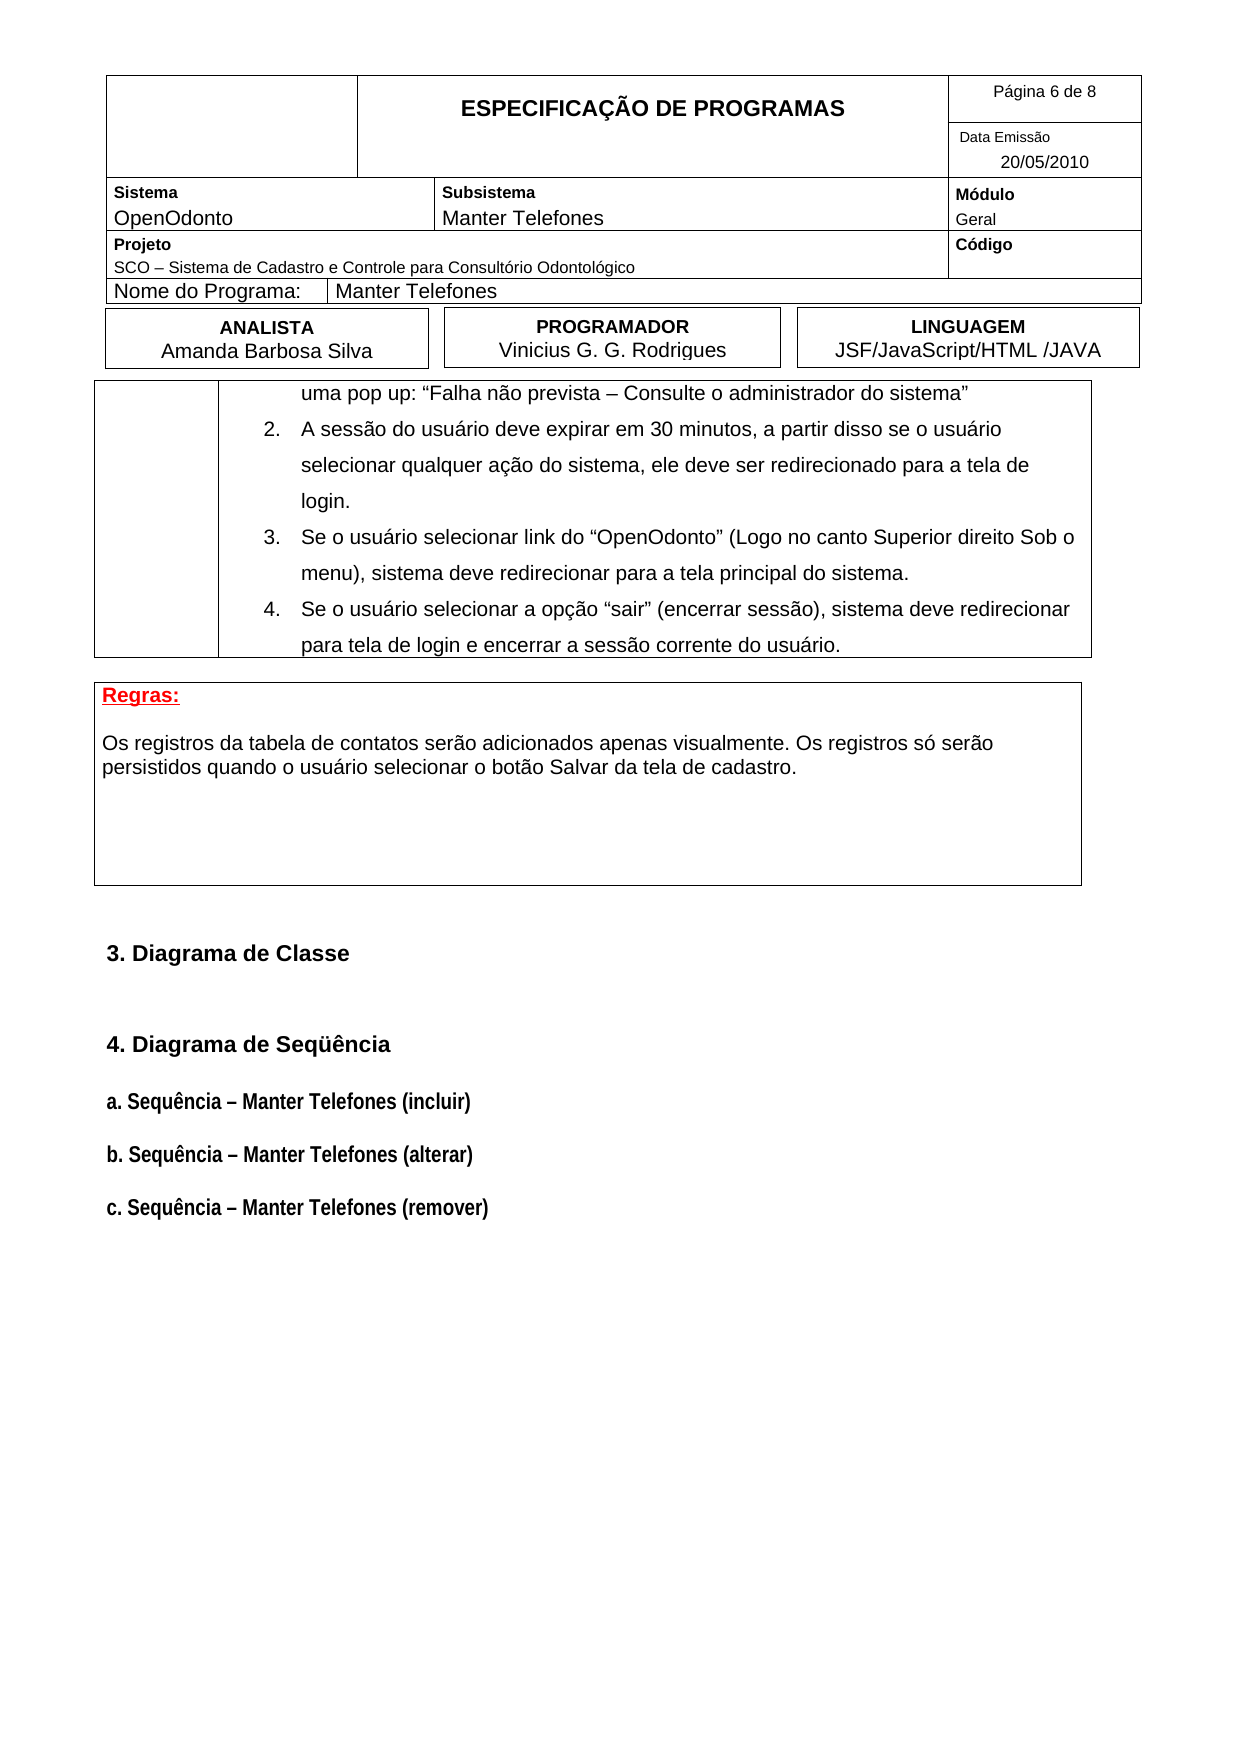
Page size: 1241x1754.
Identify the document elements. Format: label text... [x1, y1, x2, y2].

table_header Regras: Os registros da tabela de contatos serão adicionados apenas visualmente. Os registros só serão persistidos quando o usuário selecionar o botão Salvar da tela de cadastro. [95, 683, 1081, 884]
subtitle Sequência – Manter Telefones (incluir) [106, 1088, 1151, 1114]
subtitle Diagrama de Seqüência [106, 1031, 1151, 1058]
subtitle Sequência – Manter Telefones (alterar) [106, 1141, 1151, 1167]
table_header [95, 381, 218, 657]
subtitle Diagrama de Classe [106, 940, 1151, 966]
subtitle Sequência – Manter Telefones (remover) [106, 1193, 1151, 1220]
table_header uma pop up: “Falha não prevista – Consulte o administrador do sistema” A sessão do usuário deve expirar em 30 minutos, a partir disso se o usuário selecionar qualquer ação do sistema, ele deve ser redirecionado para a tela de login. Se o usuário selecionar link do “OpenOdonto” (Logo no canto Superior direito Sob o menu), sistema deve redirecionar para a tela principal do sistema. Se o usuário selecionar a opção “sair” (encerrar sessão), sistema deve redirecionar para tela de login e encerrar a sessão corrente do usuário. [219, 381, 1091, 657]
